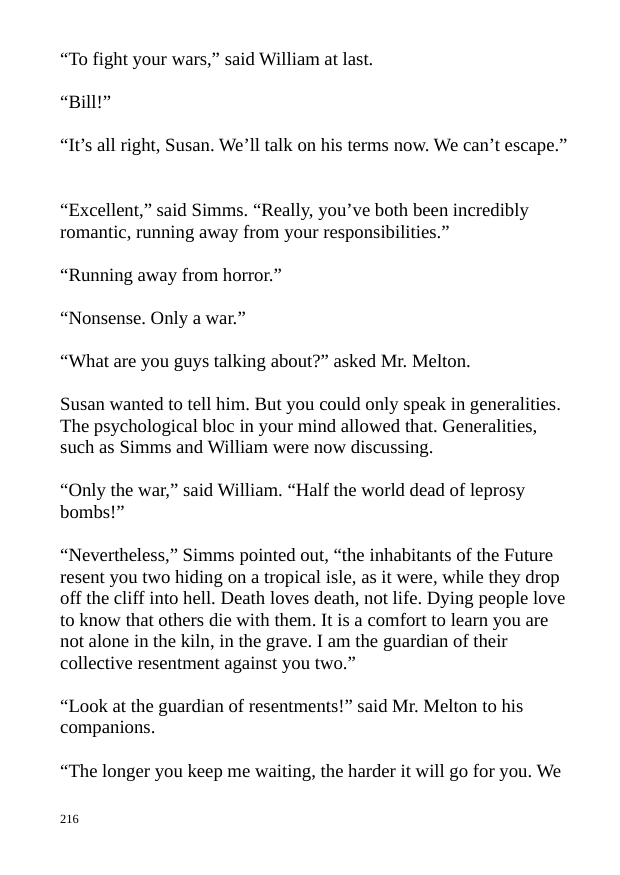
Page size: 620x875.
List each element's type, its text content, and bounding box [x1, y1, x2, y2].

text “To fight your wars,” said William at last. “Bill!” “It’s all right, Susan. We’ll talk on his terms now. We can’t escape.” “Excellent,” said Simms. “Really, you’ve both been incredibly romantic, running away from your responsibilities.” “Running away from horror.” “Nonsense. Only a war.” “What are you guys talking about?” asked Mr. Melton. Susan wanted to tell him. But you could only speak in generalities. The psychological bloc in your mind allowed that. Generalities, such as Simms and William were now discussing. “Only the war,” said William. “Half the world dead of leprosy bombs!” “Nevertheless,” Simms pointed out, “the inhabitants of the Future resent you two hiding on a tropical isle, as it were, while they drop off the cliff into hell. Death loves death, not life. Dying people love to know that others die with them. It is a comfort to learn you are not alone in the kiln, in the grave. I am the guardian of their collective resentment against you two.” “Look at the guardian of resentments!” said Mr. Melton to his companions. “The longer you keep me waiting, the harder it will go for you. We [60, 48, 571, 781]
